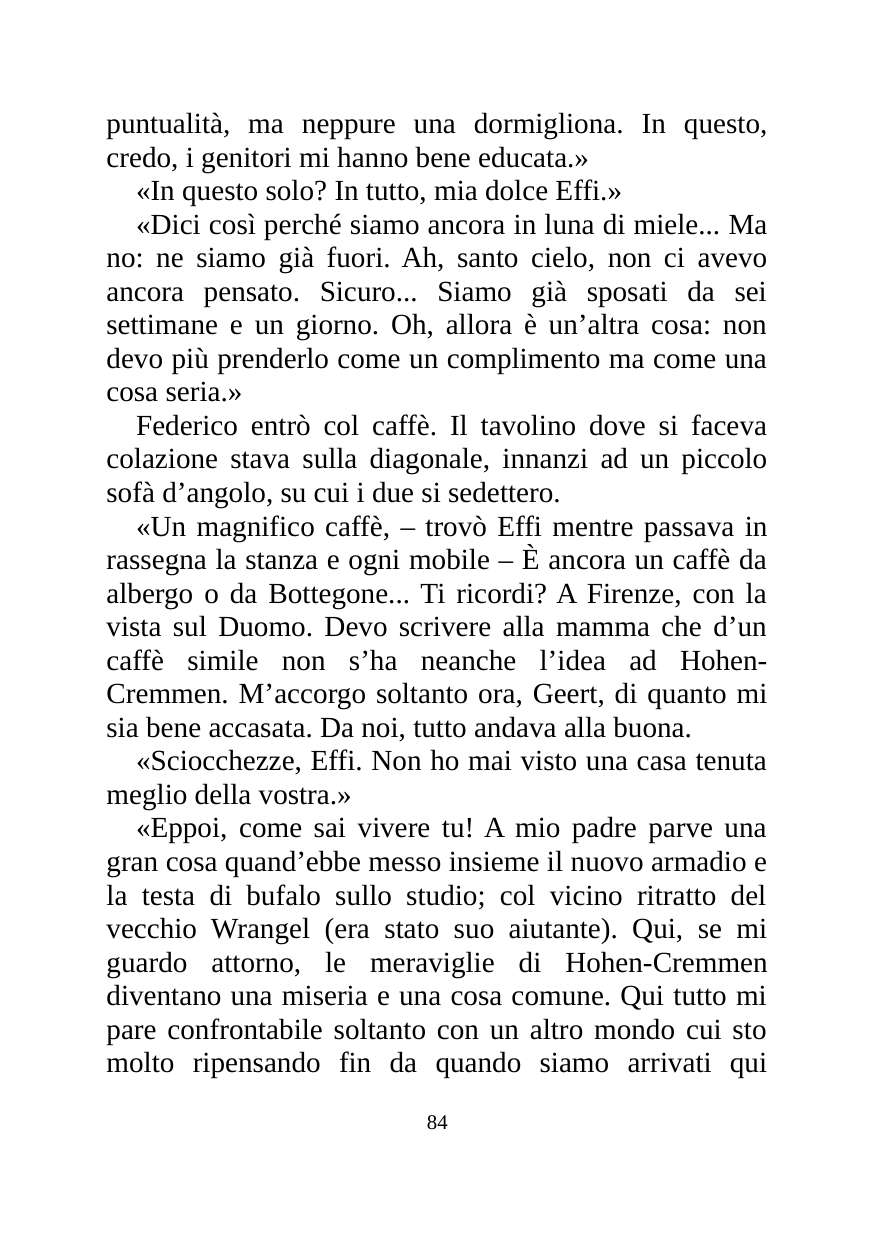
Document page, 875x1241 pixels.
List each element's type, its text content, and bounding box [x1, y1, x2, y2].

text Federico entrò col caffè. Il tavolino dove si faceva colazione stava sulla diagonale, innanzi ad un piccolo sofà d’angolo, su cui i due si sedettero. [106, 408, 768, 509]
text «Sciocchezze, Effi. Non ho mai visto una casa tenuta meglio della vostra.» [106, 743, 768, 811]
text puntualità, ma neppure una dormigliona. In questo, credo, i genitori mi hanno bene educata.» [106, 106, 768, 173]
text «Dici così perché siamo ancora in luna di miele... Ma no: ne siamo già fuori. Ah, santo cielo, non ci avevo ancora pensato. Sicuro... Siamo già sposati da sei settimane e un giorno. Oh, allora è un’altra cosa: non devo più prenderlo come un complimento ma come una cosa seria.» [106, 207, 768, 408]
text «Eppoi, come sai vivere tu! A mio padre parve una gran cosa quand’ebbe messo insieme il nuovo armadio e la testa di bufalo sullo studio; col vicino ritratto del vecchio Wrangel (era stato suo aiutante). Qui, se mi guardo attorno, le meraviglie di Hohen-Cremmen diventano una miseria e una cosa comune. Qui tutto mi pare confrontabile soltanto con un altro mondo cui sto molto ripensando fin da quando siamo arrivati qui [106, 811, 768, 1079]
text «In questo solo? In tutto, mia dolce Effi.» [106, 173, 768, 207]
text «Un magnifico caffè, – trovò Effi mentre passava in rassegna la stanza e ogni mobile – È ancora un caffè da albergo o da Bottegone... Ti ricordi? A Firenze, con la vista sul Duomo. Devo scrivere alla mamma che d’un caffè simile non s’ha neanche l’idea ad Hohen-Cremmen. M’accorgo soltanto ora, Geert, di quanto mi sia bene accasata. Da noi, tutto andava alla buona. [106, 509, 768, 743]
